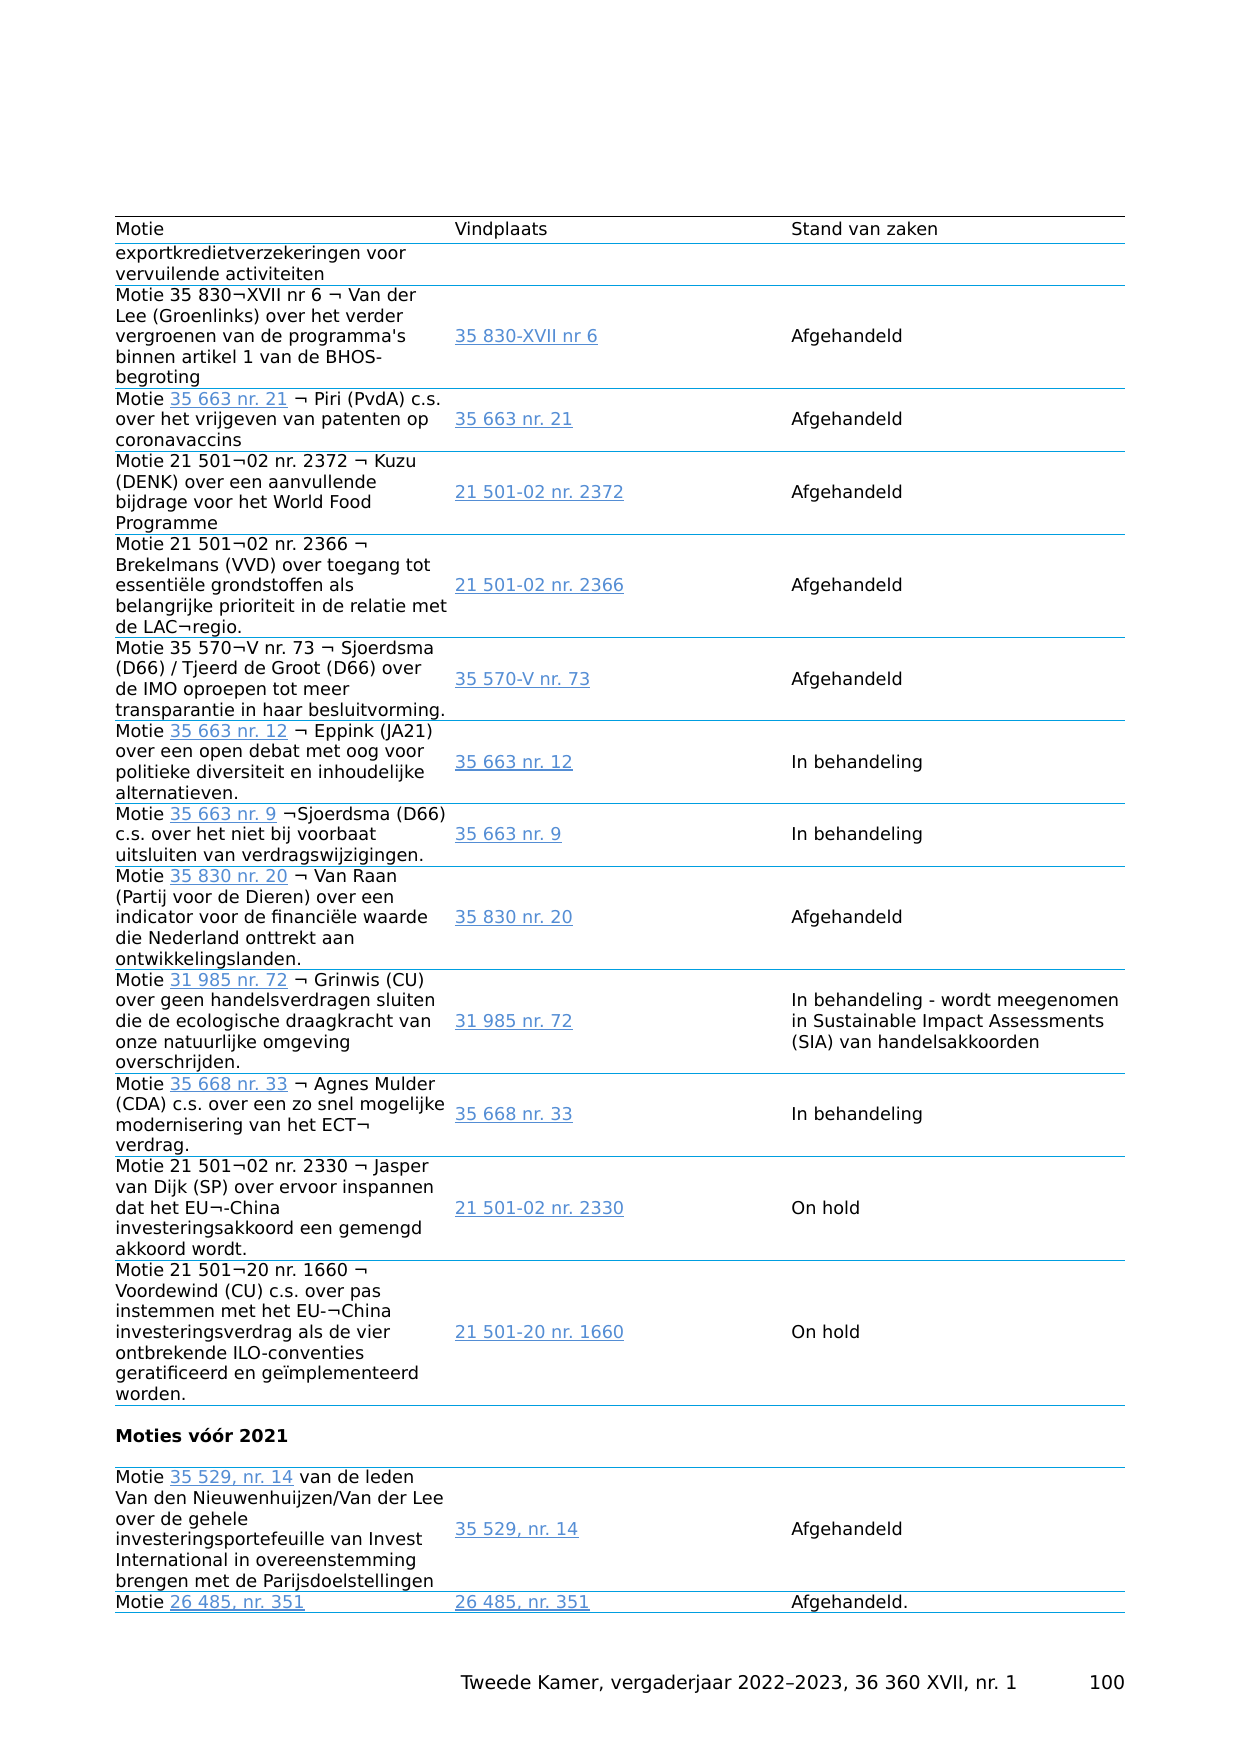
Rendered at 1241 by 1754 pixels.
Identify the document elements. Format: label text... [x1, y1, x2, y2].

table_cell Afgehandeld [788, 535, 1125, 637]
table_cell [115, 1406, 452, 1426]
table_cell [452, 1406, 788, 1426]
table_cell 35 830 nr. 20 [452, 867, 788, 969]
table_cell 31 985 nr. 72 [452, 970, 788, 1073]
table_cell On hold [788, 1261, 1125, 1404]
table_cell 35 663 nr. 12 [452, 721, 788, 803]
table_cell 35 830-XVII nr 6 [452, 286, 788, 388]
table_cell 21 501-02 nr. 2372 [452, 452, 788, 533]
table_cell Stand van zaken [788, 217, 1125, 243]
table_cell Afgehandeld [788, 452, 1125, 533]
table_cell [788, 1446, 1125, 1467]
table_cell 35 668 nr. 33 [452, 1074, 788, 1156]
table_cell Motie 21 501¬20 nr. 1660 ¬ Voordewind (CU) c.s. over pas instemmen met het EU-¬China investeringsverdrag als de vier ontbrekende ILO-conventies geratificeerd en geïmplementeerd worden. [115, 1261, 452, 1404]
table_cell exportkredietverzekeringen voor vervuilende activiteiten [115, 244, 452, 284]
table_cell In behandeling - wordt meegenomen in Sustainable Impact Assessments (SIA) van handelsakkoorden [788, 970, 1125, 1073]
table_cell On hold [788, 1157, 1125, 1259]
table_cell Motie 35 663 nr. 21 ¬ Piri (PvdA) c.s. over het vrijgeven van patenten op coronavaccins [115, 389, 452, 451]
table_cell Motie 35 668 nr. 33 ¬ Agnes Mulder (CDA) c.s. over een zo snel mogelijke modernisering van het ECT¬ verdrag. [115, 1074, 452, 1156]
table_cell Motie 35 663 nr. 12 ¬ Eppink (JA21) over een open debat met oog voor politieke diversiteit en inhoudelijke alternatieven. [115, 721, 452, 803]
table_cell Motie 21 501¬02 nr. 2372 ¬ Kuzu (DENK) over een aanvullende bijdrage voor het World Food Programme [115, 452, 452, 533]
table_cell 35 529, nr. 14 [452, 1468, 788, 1591]
table_cell [115, 1446, 452, 1467]
table_cell Afgehandeld [788, 1468, 1125, 1591]
table_cell Moties vóór 2021 [115, 1426, 452, 1446]
table_cell Afgehandeld [788, 286, 1125, 388]
table_cell Afgehandeld [788, 867, 1125, 969]
table_cell [452, 244, 788, 284]
table_cell 21 501-02 nr. 2366 [452, 535, 788, 637]
table_cell [452, 1446, 788, 1467]
table_cell Motie 21 501¬02 nr. 2366 ¬ Brekelmans (VVD) over toegang tot essentiële grondstoffen als belangrijke prioriteit in de relatie met de LAC¬regio. [115, 535, 452, 637]
table_cell [452, 1426, 788, 1446]
table_cell 21 501-20 nr. 1660 [452, 1261, 788, 1404]
table_cell 35 570-V nr. 73 [452, 638, 788, 720]
table_cell Motie 35 830¬XVII nr 6 ¬ Van der Lee (Groenlinks) over het verder vergroenen van de programma's binnen artikel 1 van de BHOS-begroting [115, 286, 452, 388]
table_cell Afgehandeld. [788, 1592, 1125, 1612]
table_cell Motie 35 830 nr. 20 ¬ Van Raan (Partij voor de Dieren) over een indicator voor de financiële waarde die Nederland onttrekt aan ontwikkelingslanden. [115, 867, 452, 969]
table_cell Motie 26 485, nr. 351 [115, 1592, 452, 1612]
table_cell 21 501-02 nr. 2330 [452, 1157, 788, 1259]
table_cell Afgehandeld [788, 389, 1125, 451]
table_cell Motie [115, 217, 452, 243]
table_cell 35 663 nr. 21 [452, 389, 788, 451]
table_cell Motie 35 570¬V nr. 73 ¬ Sjoerdsma (D66) / Tjeerd de Groot (D66) over de IMO oproepen tot meer transparantie in haar besluitvorming. [115, 638, 452, 720]
table_cell Motie 31 985 nr. 72 ¬ Grinwis (CU) over geen handelsverdragen sluiten die de ecologische draagkracht van onze natuurlijke omgeving overschrijden. [115, 970, 452, 1073]
table_cell Afgehandeld [788, 638, 1125, 720]
table_cell In behandeling [788, 721, 1125, 803]
table_cell Vindplaats [452, 217, 788, 243]
table_cell In behandeling [788, 1074, 1125, 1156]
table_header Tabel 32 Door de Staten - Generaal aanvaarde moties [115, 191, 1125, 216]
table_cell Motie 35 663 nr. 9 ¬Sjoerdsma (D66) c.s. over het niet bij voorbaat uitsluiten van verdragswijzigingen. [115, 804, 452, 866]
table_cell [788, 244, 1125, 284]
table_cell Motie 21 501¬02 nr. 2330 ¬ Jasper van Dijk (SP) over ervoor inspannen dat het EU¬-China investeringsakkoord een gemengd akkoord wordt. [115, 1157, 452, 1259]
table_cell 35 663 nr. 9 [452, 804, 788, 866]
table_cell [788, 1426, 1125, 1446]
table_cell [788, 1406, 1125, 1426]
table_cell In behandeling [788, 804, 1125, 866]
table_cell 26 485, nr. 351 [452, 1592, 788, 1612]
table_cell Motie 35 529, nr. 14 van de leden Van den Nieuwenhuijzen/Van der Lee over de gehele investeringsportefeuille van Invest International in overeenstemming brengen met de Parijsdoelstellingen [115, 1468, 452, 1591]
